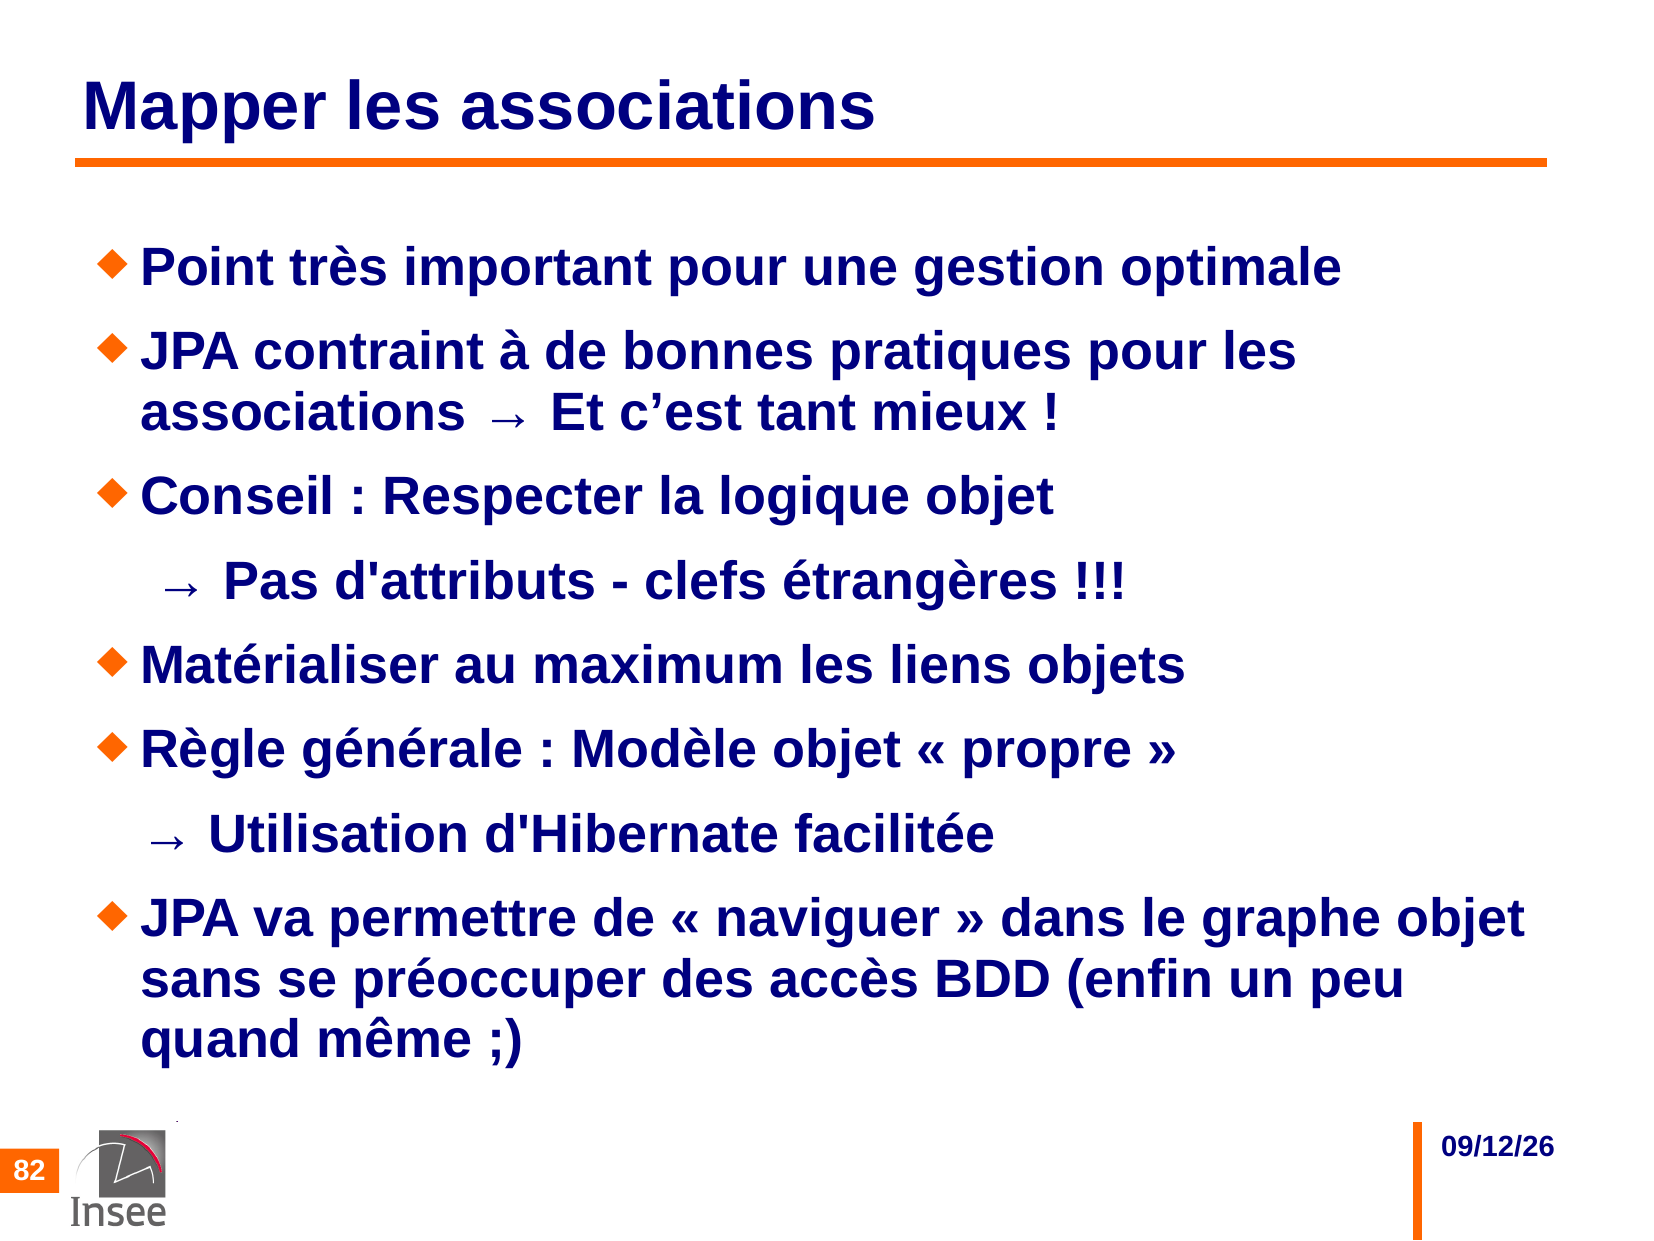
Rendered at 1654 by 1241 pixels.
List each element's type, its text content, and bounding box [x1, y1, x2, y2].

title Mapper les associations [82, 49, 1619, 163]
picture [62, 1121, 178, 1241]
list Point très important pour une gestion optimale JPA contraint à de bonnes pratiques pour les associations → Et c’est tant mieux ! Conseil : Respecter la logique objet → Pas d'attributs - clefs étrangères !!! Matérialiser au maximum les liens objets Règle générale : Modèle objet « propre » → Utilisation d'Hibernate facilitée JPA va permettre de « naviguer » dans le graphe objet sans se préoccuper des accès BDD (enfin un peu quand même ;) [82, 236, 1571, 1075]
